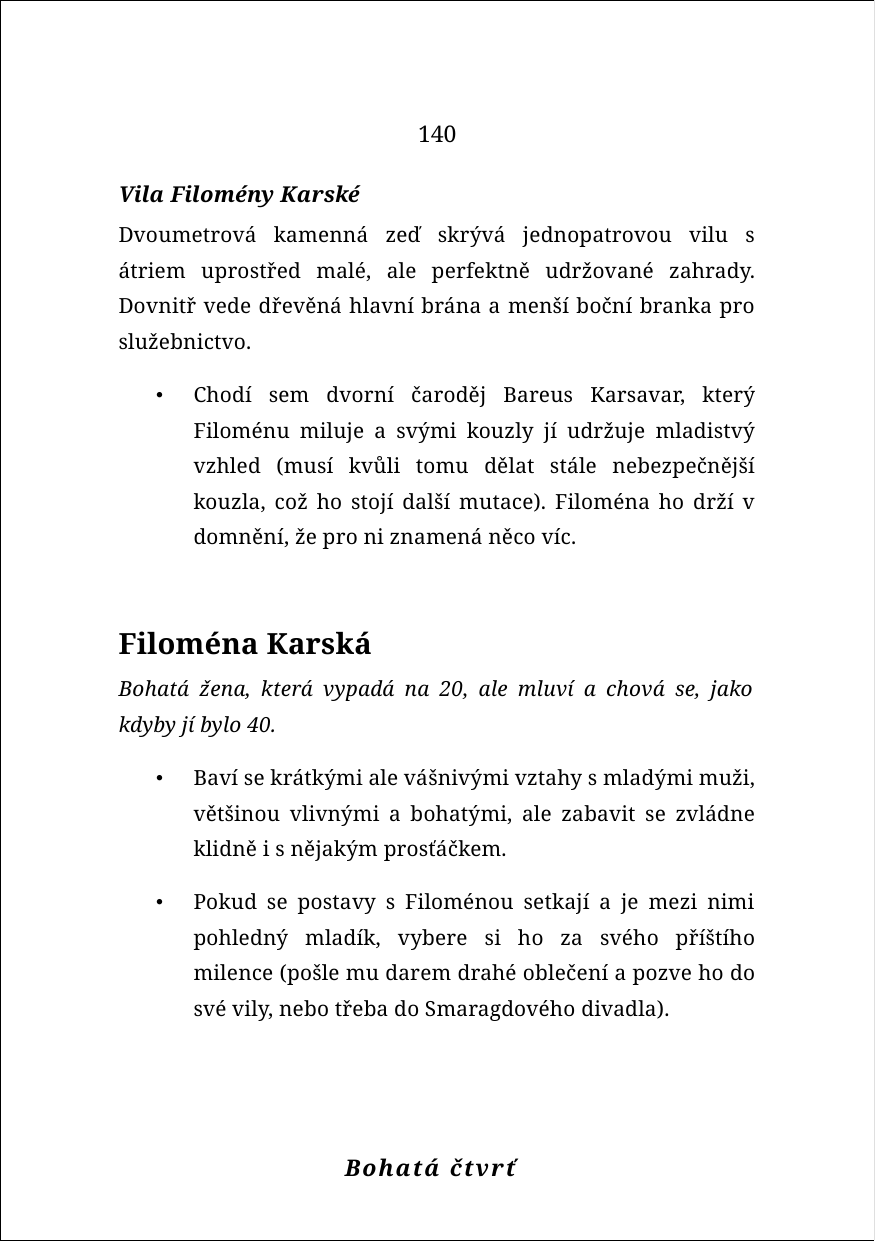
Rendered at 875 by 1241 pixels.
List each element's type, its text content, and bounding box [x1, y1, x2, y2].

list Pokud se postavy s Filoménou setkají a je mezi nimi pohledný mladík, vybere si ho za svého příštího milence (pošle mu darem drahé oblečení a pozve ho do své vily, nebo třeba do Smaragdového divadla). [156, 887, 756, 1022]
text Dvoumetrová kamenná zeď skrývá jednopatrovou vilu s átriem uprostřed malé, ale perfektně udržované zahrady. Dovnitř vede dřevěná hlavní brána a menší boční branka pro služebnictvo. [118, 221, 756, 356]
subtitle Vila Filomény Karské [118, 179, 756, 209]
text Bohatá žena, která vypadá na 20, ale mluví a chová se, jako kdyby jí bylo 40. [118, 674, 756, 738]
list Chodí sem dvorní čaroděj Bareus Karsavar, který Filoménu miluje a svými kouzly jí udržuje mladistvý vzhled (musí kvůli tomu dělat stále nebezpečnější kouzla, což ho stojí další mutace). Filoména ho drží v domnění, že pro ni znamená něco víc. [156, 380, 756, 551]
subtitle Filoména Karská [118, 623, 756, 663]
list Baví se krátkými ale vášnivými vztahy s mladými muži, většinou vlivnými a bohatými, ale zabavit se zvládne klidně i s nějakým prosťáčkem. [156, 763, 756, 863]
